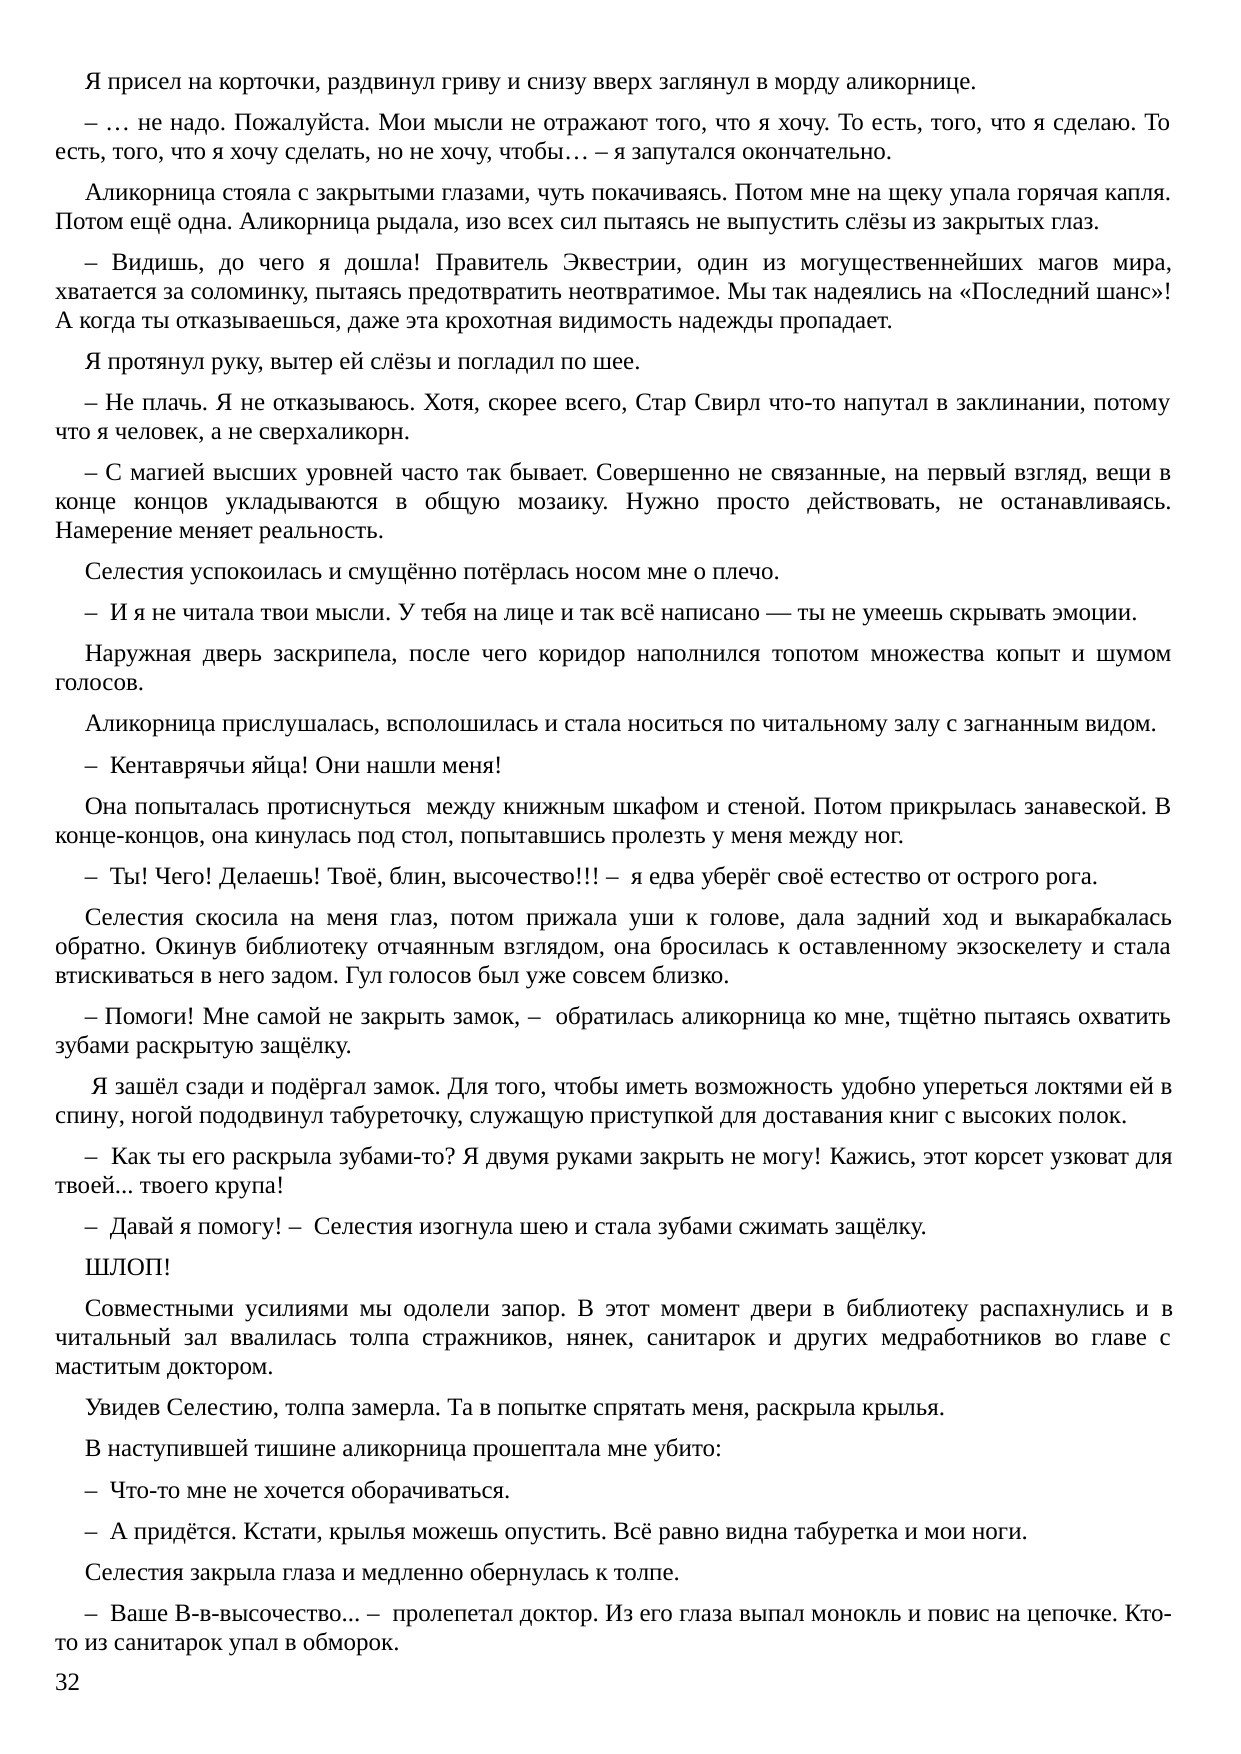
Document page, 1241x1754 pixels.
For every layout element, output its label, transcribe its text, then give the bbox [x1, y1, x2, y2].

text – Не плачь. Я не отказываюсь. Хотя, скорее всего, Стар Свирл что-то напутал в заклинании, потому что я человек, а не сверхаликорн. [55, 387, 1173, 445]
text – Помоги! Мне самой не закрыть замок, – обратилась аликорница ко мне, тщётно пытаясь охватить зубами раскрытую защёлку. [55, 1001, 1173, 1058]
text Совместными усилиями мы одолели запор. В этот момент двери в библиотеку распахнулись и в читальный зал ввалилась толпа стражников, нянек, санитарок и других медработников во главе с маститым доктором. [55, 1293, 1173, 1380]
text Я присел на корточки, раздвинул гриву и снизу вверх заглянул в морду аликорнице. [55, 66, 1173, 95]
text Селестия закрыла глаза и медленно обернулась к толпе. [55, 1557, 1173, 1586]
text – Кентаврячьи яйца! Они нашли меня! [55, 750, 1173, 778]
text – А придётся. Кстати, крылья можешь опустить. Всё равно видна табуретка и мои ноги. [55, 1516, 1173, 1545]
text Селестия успокоилась и смущённо потёрлась носом мне о плечо. [55, 556, 1173, 585]
text – Давай я помогу! – Селестия изогнула шею и стала зубами сжимать защёлку. [55, 1211, 1173, 1240]
text Она попыталась протиснуться между книжным шкафом и стеной. Потом прикрылась занавеской. В конце-концов, она кинулась под стол, попытавшись пролезть у меня между ног. [55, 791, 1173, 848]
text Аликорница стояла с закрытыми глазами, чуть покачиваясь. Потом мне на щеку упала горячая капля. Потом ещё одна. Аликорница рыдала, изо всех сил пытаясь не выпустить слёзы из закрытых глаз. [55, 177, 1173, 235]
text – Как ты его раскрыла зубами-то? Я двумя руками закрыть не могу! Кажись, этот корсет узковат для твоей... твоего крупа! [55, 1141, 1173, 1198]
text – … не надо. Пожалуйста. Мои мысли не отражают того, что я хочу. То есть, того, что я сделаю. То есть, того, что я хочу сделать, но не хочу, чтобы… – я запутался окончательно. [55, 107, 1173, 165]
text Я протянул руку, вытер ей слёзы и погладил по шее. [55, 346, 1173, 375]
text Я зашёл сзади и подёргал замок. Для того, чтобы иметь возможность удобно упереться локтями ей в спину, ногой пододвинул табуреточку, служащую приступкой для доставания книг с высоких полок. [55, 1071, 1173, 1128]
text Наружная дверь заскрипела, после чего коридор наполнился топотом множества копыт и шумом голосов. [55, 638, 1173, 696]
text В наступившей тишине аликорница прошептала мне убито: [55, 1433, 1173, 1462]
text – Ваше В-в-высочество... – пролепетал доктор. Из его глаза выпал монокль и повис на цепочке. Кто-то из санитарок упал в обморок. [55, 1598, 1173, 1656]
text Увидев Селестию, толпа замерла. Та в попытке спрятать меня, раскрыла крылья. [55, 1392, 1173, 1421]
text – И я не читала твои мысли. У тебя на лице и так всё написано — ты не умеешь скрывать эмоции. [55, 597, 1173, 626]
text Селестия скосила на меня глаз, потом прижала уши к голове, дала задний ход и выкарабкалась обратно. Окинув библиотеку отчаянным взглядом, она бросилась к оставленному экзоскелету и стала втискиваться в него задом. Гул голосов был уже совсем близко. [55, 902, 1173, 988]
text ШЛОП! [55, 1252, 1173, 1281]
text – Видишь, до чего я дошла! Правитель Эквестрии, один из могущественнейших магов мира, хватается за соломинку, пытаясь предотвратить неотвратимое. Мы так надеялись на «Последний шанс»! А когда ты отказываешься, даже эта крохотная видимость надежды пропадает. [55, 247, 1173, 333]
text – С магией высших уровней часто так бывает. Совершенно не связанные, на первый взгляд, вещи в конце концов укладываются в общую мозаику. Нужно просто действовать, не останавливаясь. Намерение меняет реальность. [55, 457, 1173, 543]
text Аликорница прислушалась, всполошилась и стала носиться по читальному залу с загнанным видом. [55, 708, 1173, 737]
text – Ты! Чего! Делаешь! Твоё, блин, высочество!!! – я едва уберёг своё естество от острого рога. [55, 861, 1173, 890]
text – Что-то мне не хочется оборачиваться. [55, 1475, 1173, 1503]
